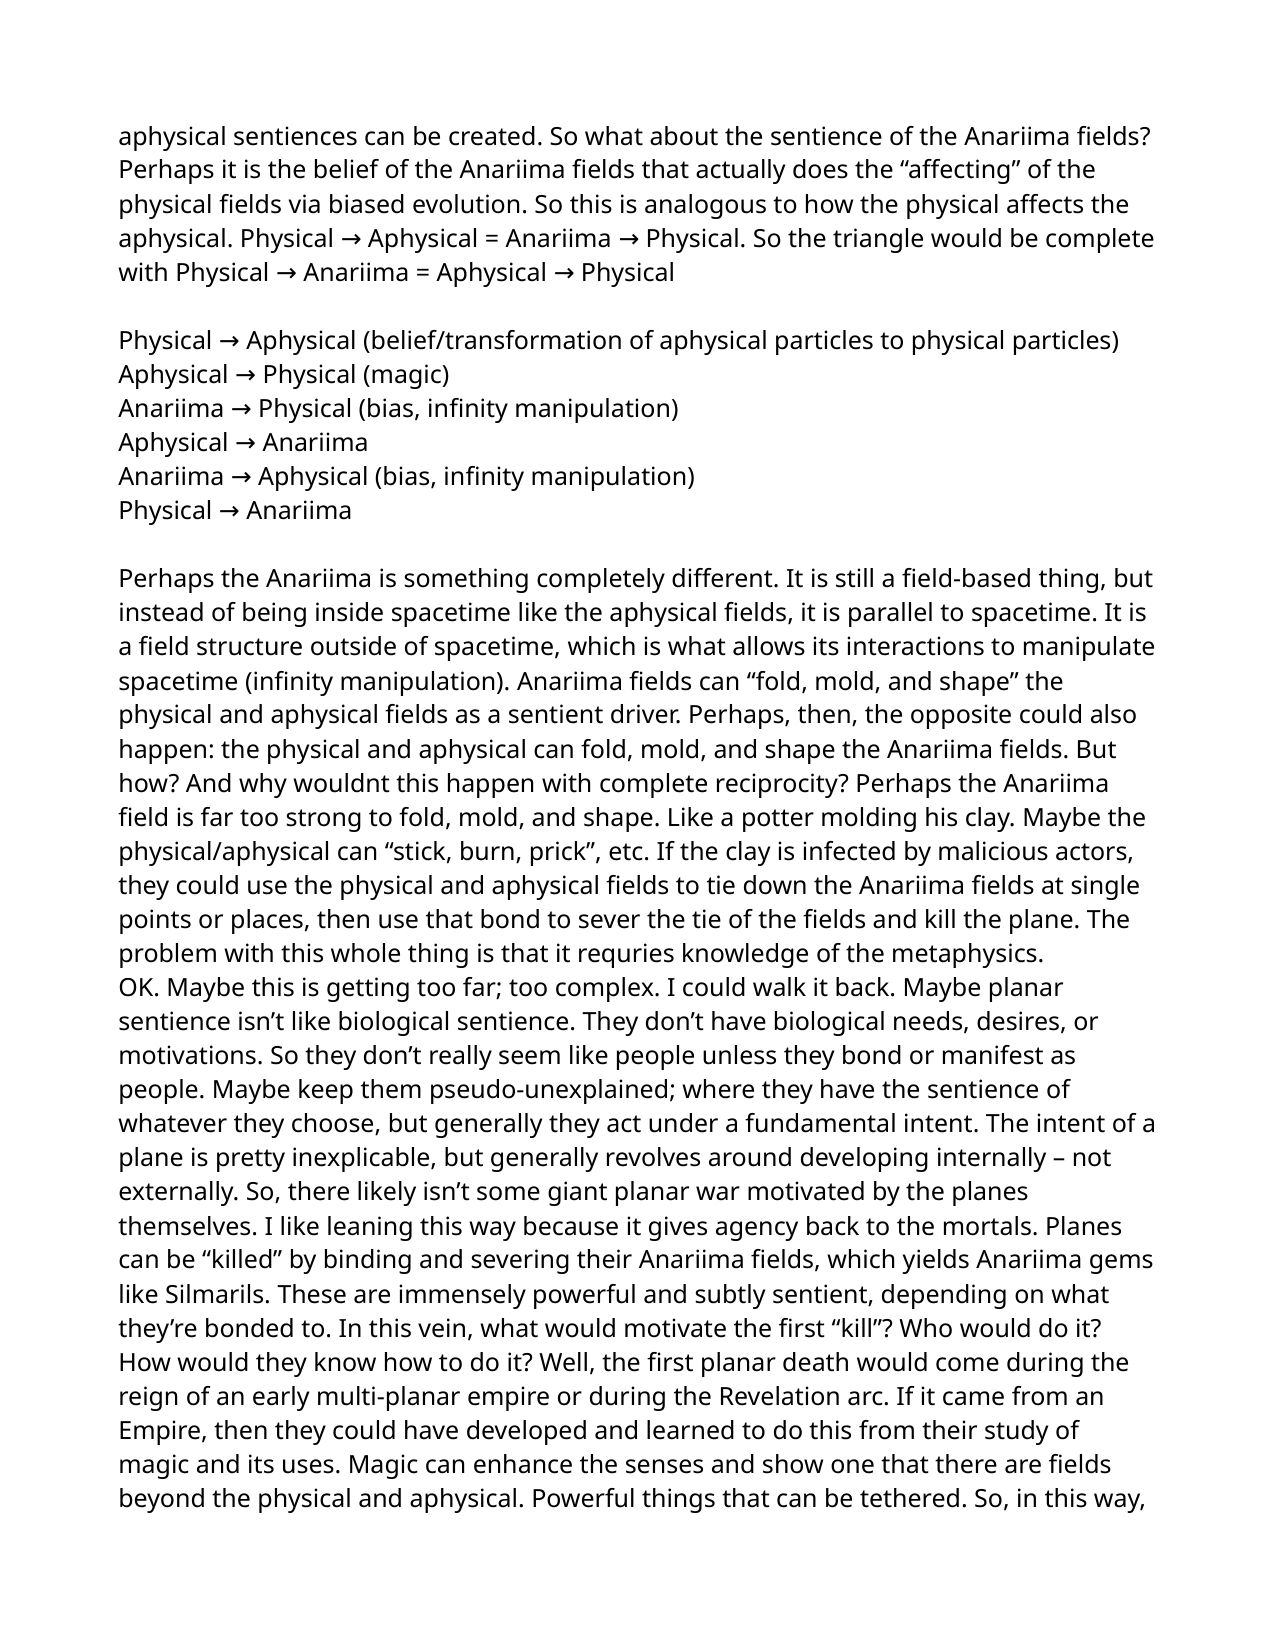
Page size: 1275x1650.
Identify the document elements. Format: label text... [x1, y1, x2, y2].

text Aphysical → Anariima [118, 425, 1157, 459]
text Physical → Aphysical (belief/transformation of aphysical particles to physical particles) [118, 322, 1157, 357]
text OK. Maybe this is getting too far; too complex. I could walk it back. Maybe planar sentience isn’t like biological sentience. They don’t have biological needs, desires, or motivations. So they don’t really seem like people unless they bond or manifest as people. Maybe keep them pseudo-unexplained; where they have the sentience of whatever they choose, but generally they act under a fundamental intent. The intent of a plane is pretty inexplicable, but generally revolves around developing internally – not externally. So, there likely isn’t some giant planar war motivated by the planes themselves. I like leaning this way because it gives agency back to the mortals. Planes can be “killed” by binding and severing their Anariima fields, which yields Anariima gems like Silmarils. These are immensely powerful and subtly sentient, depending on what they’re bonded to. In this vein, what would motivate the first “kill”? Who would do it? How would they know how to do it? Well, the first planar death would come during the reign of an early multi-planar empire or during the Revelation arc. If it came from an Empire, then they could have developed and learned to do this from their study of magic and its uses. Magic can enhance the senses and show one that there are fields beyond the physical and aphysical. Powerful things that can be tethered. So, in this way, [118, 970, 1157, 1515]
text Aphysical → Physical (magic) [118, 357, 1157, 391]
text Anariima → Aphysical (bias, infinity manipulation) [118, 459, 1157, 493]
text Perhaps the Anariima is something completely different. It is still a field-based thing, but instead of being inside spacetime like the aphysical fields, it is parallel to spacetime. It is a field structure outside of spacetime, which is what allows its interactions to manipulate spacetime (infinity manipulation). Anariima fields can “fold, mold, and shape” the physical and aphysical fields as a sentient driver. Perhaps, then, the opposite could also happen: the physical and aphysical can fold, mold, and shape the Anariima fields. But how? And why wouldnt this happen with complete reciprocity? Perhaps the Anariima field is far too strong to fold, mold, and shape. Like a potter molding his clay. Maybe the physical/aphysical can “stick, burn, prick”, etc. If the clay is infected by malicious actors, they could use the physical and aphysical fields to tie down the Anariima fields at single points or places, then use that bond to sever the tie of the fields and kill the plane. The problem with this whole thing is that it requries knowledge of the metaphysics. [118, 561, 1157, 970]
text aphysical sentiences can be created. So what about the sentience of the Anariima fields? Perhaps it is the belief of the Anariima fields that actually does the “affecting” of the physical fields via biased evolution. So this is analogous to how the physical affects the aphysical. Physical → Aphysical = Anariima → Physical. So the triangle would be complete with Physical → Anariima = Aphysical → Physical [118, 118, 1157, 288]
text Physical → Anariima [118, 493, 1157, 527]
text Anariima → Physical (bias, infinity manipulation) [118, 391, 1157, 425]
